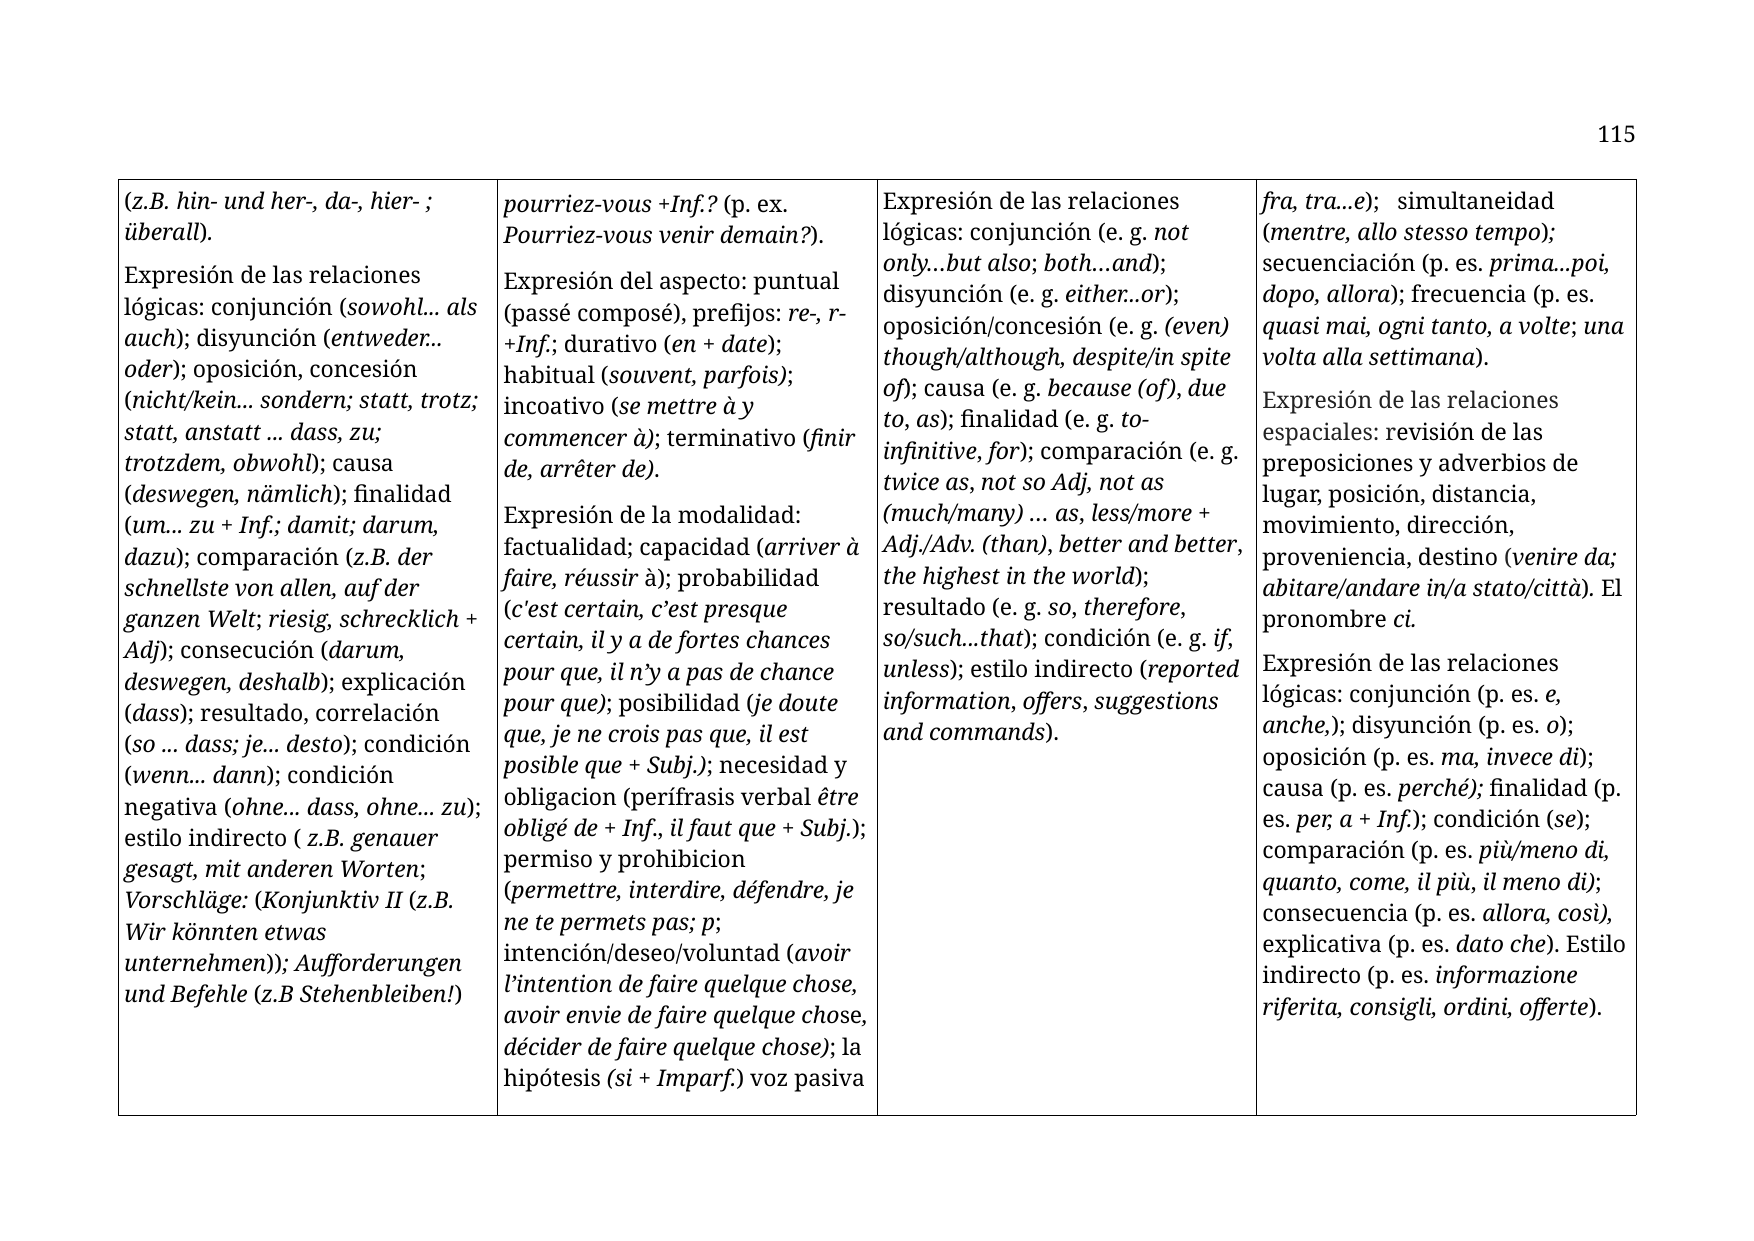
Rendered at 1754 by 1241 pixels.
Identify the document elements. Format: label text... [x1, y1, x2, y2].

table_cell Expresión de las relaciones lógicas: conjunción (e. g. not only…but also; both…and); disyunción (e. g. either...or); oposición/concesión (e. g. (even) though/although, despite/in spite of); causa (e. g. because (of), due to, as); finalidad (e. g. to- infinitive, for); comparación (e. g. twice as, not so Adj, not as (much/many) … as, less/more + Adj./Adv. (than), better and better, the highest in the world); resultado (e. g. so, therefore, so/such...that); condición (e. g. if, unless); estilo indirecto (reported information, offers, suggestions and commands). [878, 180, 1256, 1115]
table_cell pourriez-vous +Inf.? (p. ex. Pourriez-vous venir demain?). Expresión del aspecto: puntual (passé composé), prefijos: re-, r-+Inf.; durativo (en + date); habitual (souvent, parfois); incoativo (se mettre à y commencer à); terminativo (finir de, arrêter de). Expresión de la modalidad: factualidad; capacidad (arriver à faire, réussir à); probabilidad (c'est certain, c’est presque certain, il y a de fortes chances pour que, il n’y a pas de chance pour que); posibilidad (je doute que, je ne crois pas que, il est posible que + Subj.); necesidad y obligacion (perífrasis verbal être obligé de + Inf., il faut que + Subj.); permiso y prohibicion (permettre, interdire, défendre, je ne te permets pas; p; intención/deseo/voluntad (avoir l’intention de faire quelque chose, avoir envie de faire quelque chose, décider de faire quelque chose); la hipótesis (si + Imparf.) voz pasiva [498, 180, 877, 1115]
table_cell (z.B. hin- und her-, da-, hier- ; überall). Expresión de las relaciones lógicas: conjunción (sowohl... als auch); disyunción (entweder... oder); oposición, concesión (nicht/kein... sondern; statt, trotz; statt, anstatt ... dass, zu; trotzdem, obwohl); causa (deswegen, nämlich); finalidad (um... zu + Inf.; damit; darum, dazu); comparación (z.B. der schnellste von allen, auf der ganzen Welt; riesig, schrecklich + Adj); consecución (darum, deswegen, deshalb); explicación (dass); resultado, correlación (so ... dass; je... desto); condición (wenn... dann); condición negativa (ohne... dass, ohne... zu); estilo indirecto ( z.B. genauer gesagt, mit anderen Worten; Vorschläge: (Konjunktiv II (z.B. Wir könnten etwas unternehmen)); Aufforderungen und Befehle (z.B Stehenbleiben!) [119, 180, 497, 1115]
table_cell fra, tra...e); simultaneidad (mentre, allo stesso tempo); secuenciación (p. es. prima...poi, dopo, allora); frecuencia (p. es. quasi mai, ogni tanto, a volte; una volta alla settimana). Expresión de las relaciones espaciales: revisión de las preposiciones y adverbios de lugar, posición, distancia, movimiento, dirección, proveniencia, destino (venire da; abitare/andare in/a stato/città). El pronombre ci. Expresión de las relaciones lógicas: conjunción (p. es. e, anche,); disyunción (p. es. o); oposición (p. es. ma, invece di); causa (p. es. perché); finalidad (p. es. per, a + Inf.); condición (se); comparación (p. es. più/meno di, quanto, come, il più, il meno di); consecuencia (p. es. allora, così), explicativa (p. es. dato che). Estilo indirecto (p. es. informazione riferita, consigli, ordini, offerte). [1257, 180, 1636, 1115]
